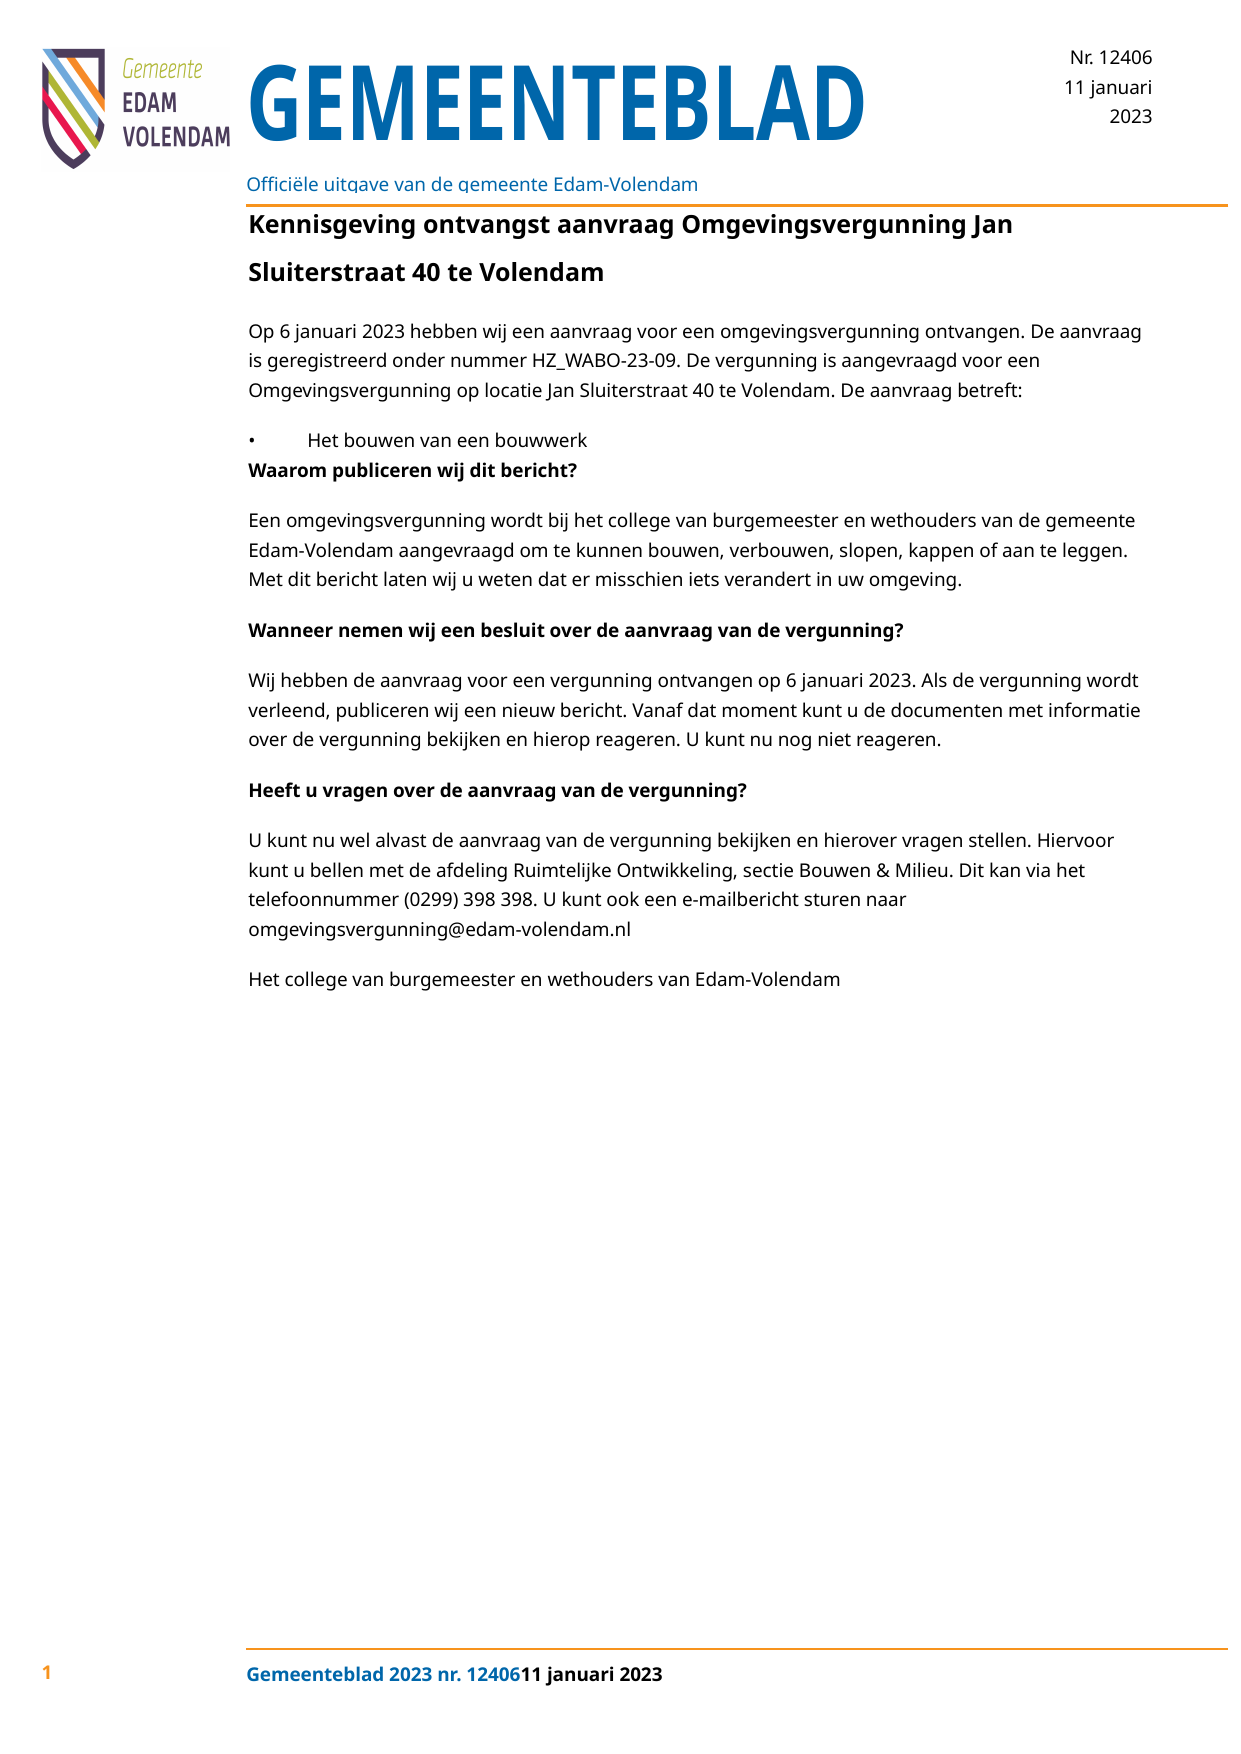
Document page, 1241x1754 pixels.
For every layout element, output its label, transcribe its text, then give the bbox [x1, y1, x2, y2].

picture [41, 47, 231, 172]
text Wanneer nemen wij een besluit over de aanvraag van de vergunning? [248, 617, 1152, 643]
text Een omgevingsvergunning wordt bij het college van burgemeester en wethouders van de gemeente Edam-Volendam aangevraagd om te kunnen bouwen, verbouwen, slopen, kappen of aan te leggen. Met dit bericht laten wij u weten dat er misschien iets verandert in uw omgeving. [248, 507, 1152, 592]
text U kunt nu wel alvast de aanvraag van de vergunning bekijken en hierover vragen stellen. Hiervoor kunt u bellen met de afdeling Ruimtelijke Ontwikkeling, sectie Bouwen & Milieu. Dit kan via het telefoonnummer (0299) 398 398. U kunt ook een e-mailbericht sturen naar omgevingsvergunning@edam-volendam.nl [248, 827, 1152, 942]
text Op 6 januari 2023 hebben wij een aanvraag voor een omgevingsvergunning ontvangen. De aanvraag is geregistreerd onder nummer HZ_WABO-23-09. De vergunning is aangevraagd voor een Omgevingsvergunning op locatie Jan Sluiterstraat 40 te Volendam. De aanvraag betreft: [248, 318, 1152, 403]
text Heeft u vragen over de aanvraag van de vergunning? [248, 777, 1152, 803]
text Waarom publiceren wij dit bericht? [248, 457, 1152, 483]
list Het bouwen van een bouwwerk [248, 427, 1152, 453]
text Het college van burgemeester en wethouders van Edam-Volendam [248, 967, 1152, 992]
text Wij hebben de aanvraag voor een vergunning ontvangen op 6 januari 2023. Als de vergunning wordt verleend, publiceren wij een nieuw bericht. Vanaf dat moment kunt u de documenten met informatie over de vergunning bekijken en hierop reageren. U kunt nu nog niet reageren. [248, 667, 1152, 752]
text Kennisgeving ontvangst aanvraag Omgevingsvergunning Jan Sluiterstraat 40 te Volendam [248, 207, 1152, 288]
